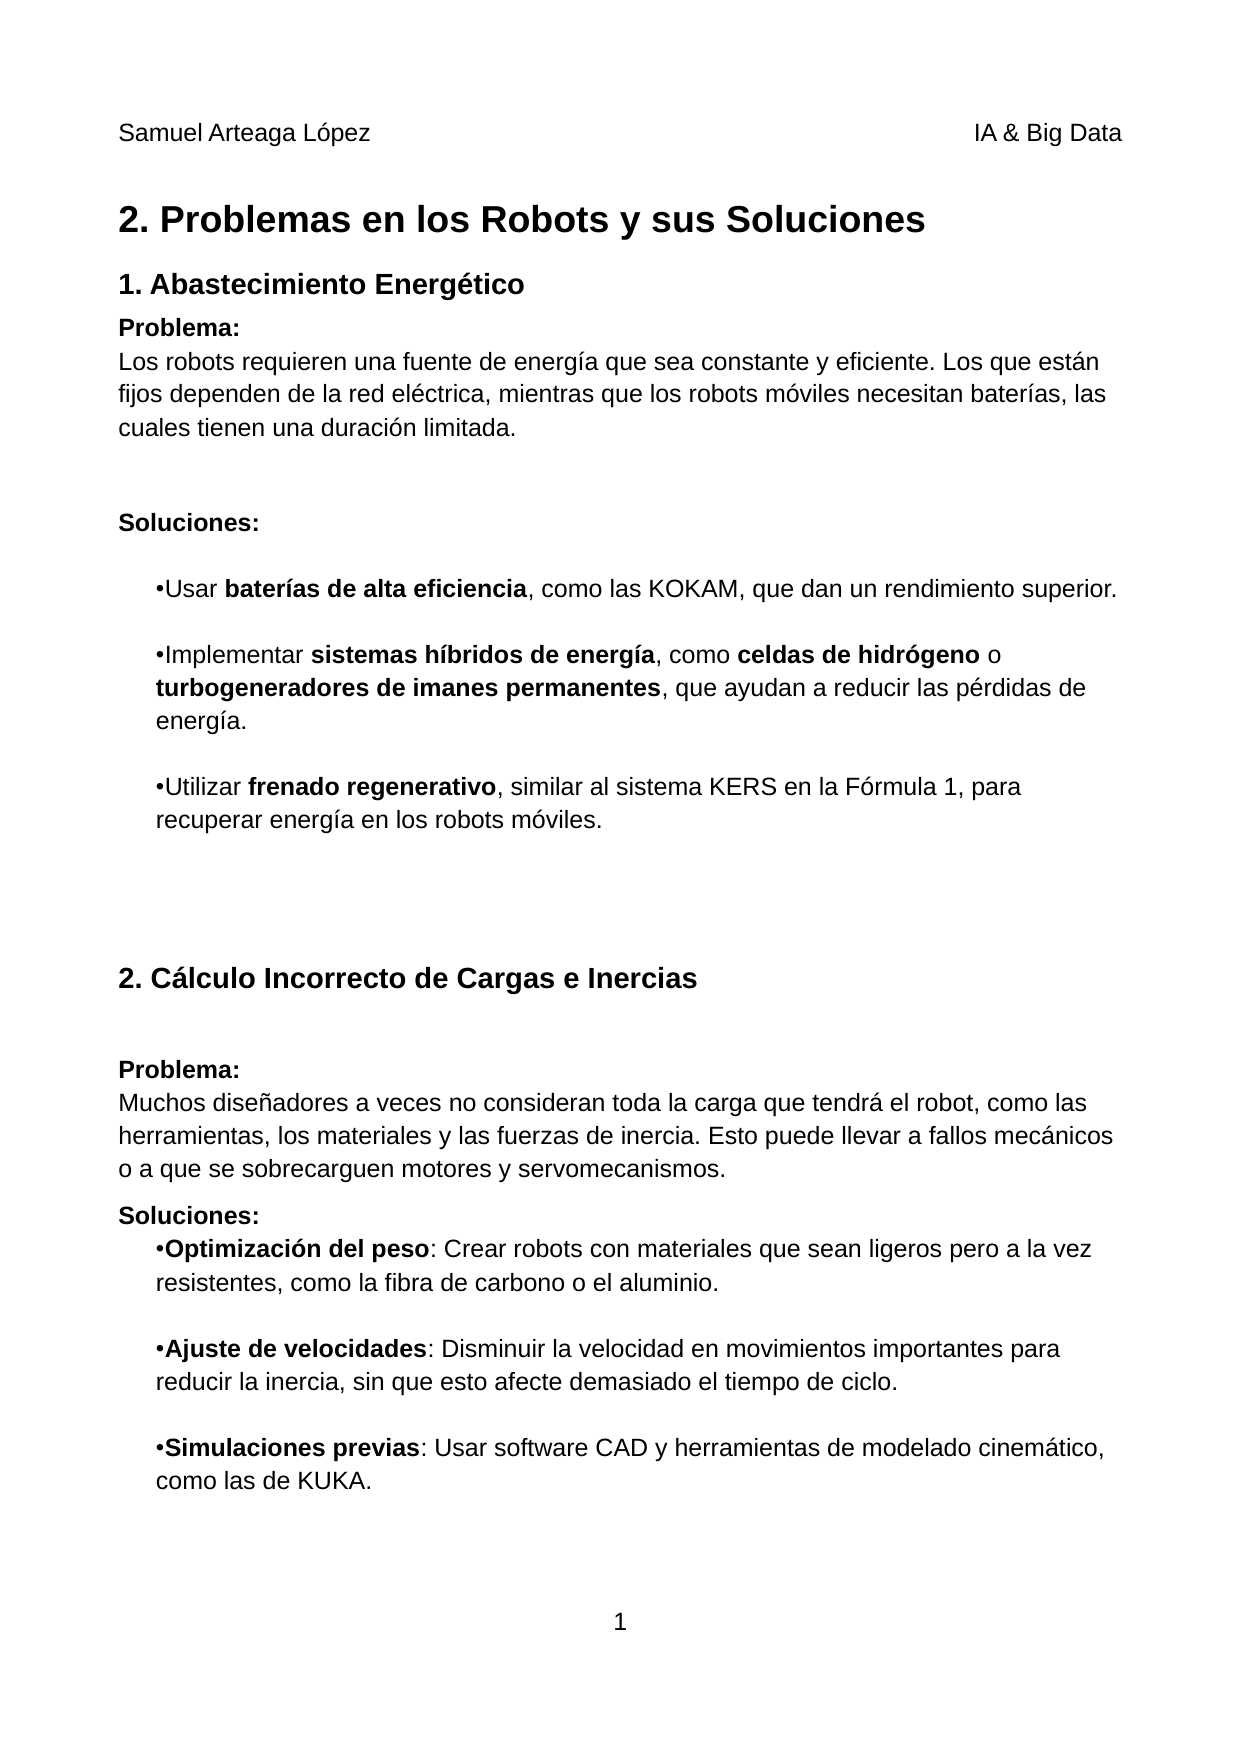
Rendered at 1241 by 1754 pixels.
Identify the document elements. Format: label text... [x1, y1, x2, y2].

text Soluciones: [118, 1201, 1122, 1230]
text Soluciones: [118, 508, 1122, 536]
subtitle 2️. Cálculo Incorrecto de Cargas e Inercias [118, 961, 1122, 994]
list Optimización del peso: Crear robots con materiales que sean ligeros pero a la vez resistentes, como la fibra de carbono o el aluminio. [118, 1234, 1122, 1296]
text Problema: Los robots requieren una fuente de energía que sea constante y eficiente. Los que están fijos dependen de la red eléctrica, mientras que los robots móviles necesitan baterías, las cuales tienen una duración limitada. [118, 313, 1122, 441]
list Implementar sistemas híbridos de energía, como celdas de hidrógeno o turbogeneradores de imanes permanentes, que ayudan a reducir las pérdidas de energía. [118, 640, 1122, 735]
subtitle 2. Problemas en los Robots y sus Soluciones [118, 197, 1122, 240]
list Simulaciones previas: Usar software CAD y herramientas de modelado cinemático, como las de KUKA. [118, 1433, 1122, 1494]
list Utilizar frenado regenerativo, similar al sistema KERS en la Fórmula 1, para recuperar energía en los robots móviles. [118, 772, 1122, 834]
text Muchos diseñadores a veces no consideran toda la carga que tendrá el robot, como las herramientas, los materiales y las fuerzas de inercia. Esto puede llevar a fallos mecánicos o a que se sobrecarguen motores y servomecanismos. [118, 1088, 1122, 1182]
list Usar baterías de alta eficiencia, como las KOKAM, que dan un rendimiento superior. [118, 574, 1122, 603]
list Ajuste de velocidades: Disminuir la velocidad en movimientos importantes para reducir la inercia, sin que esto afecte demasiado el tiempo de ciclo. [118, 1333, 1122, 1395]
text Problema: [118, 1055, 1122, 1083]
subtitle 1️. Abastecimiento Energético [118, 267, 1122, 301]
